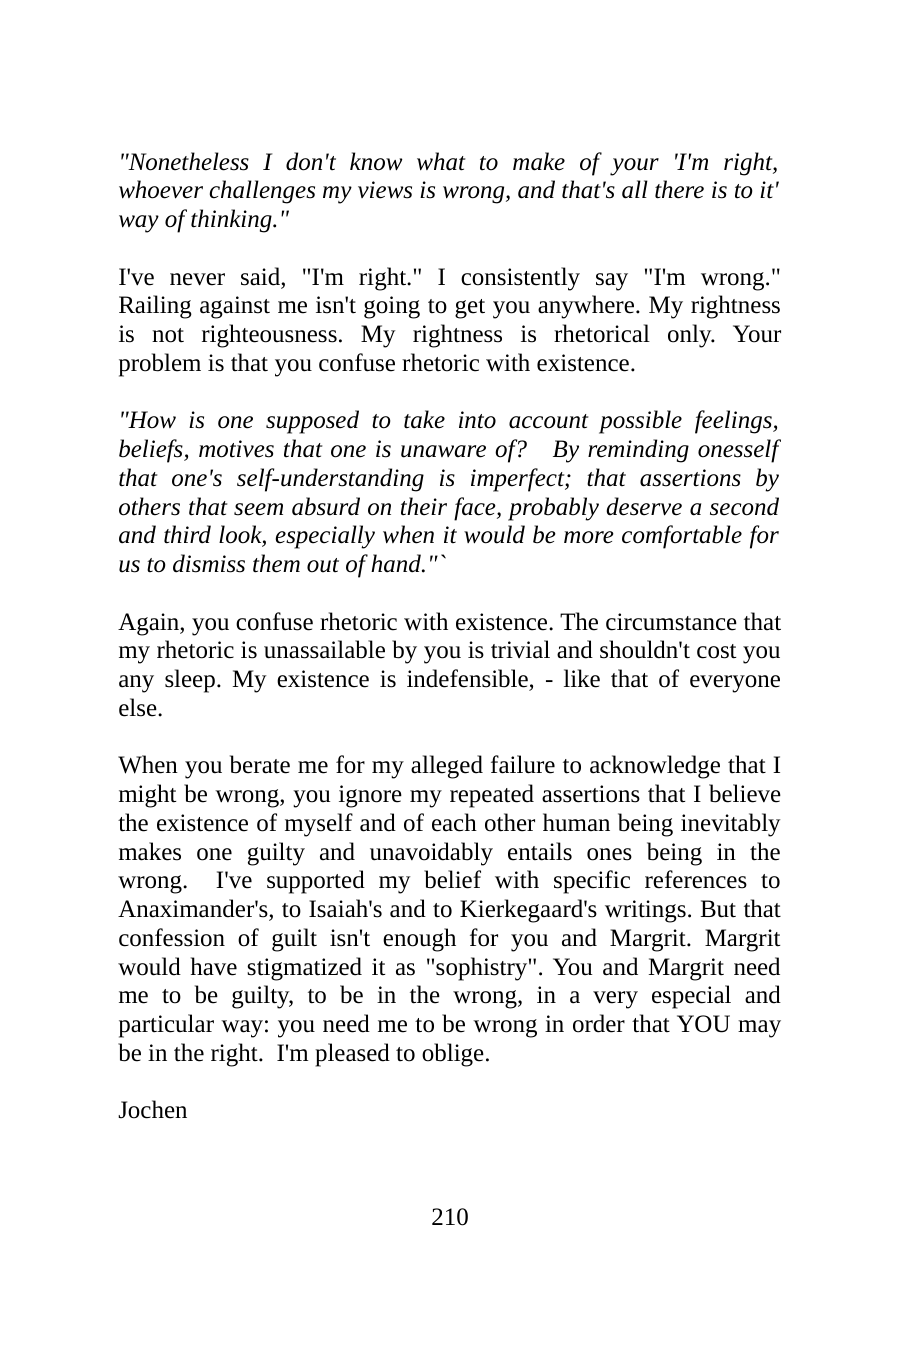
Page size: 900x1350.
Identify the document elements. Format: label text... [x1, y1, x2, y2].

text I've never said, "I'm right." I consistently say "I'm wrong." Railing against me isn't going to get you anywhere. My rightness is not righteousness. My rightness is rhetorical only. Your problem is that you confuse rhetoric with existence. [118, 262, 782, 377]
text Again, you confuse rhetoric with existence. The circumstance that my rhetoric is unassailable by you is trivial and shouldn't cost you any sleep. My existence is indefensible, - like that of everyone else. [118, 607, 782, 722]
text "How is one supposed to take into account possible feelings, beliefs, motives that one is unaware of? By reminding onesself that one's self-understanding is imperfect; that assertions by others that seem absurd on their face, probably deserve a second and third look, especially when it would be more comfortable for us to dismiss them out of hand."` [118, 406, 782, 578]
text When you berate me for my alleged failure to acknowledge that I might be wrong, you ignore my repeated assertions that I believe the existence of myself and of each other human being inevitably makes one guilty and unavoidably entails ones being in the wrong. I've supported my belief with specific references to Anaximander's, to Isaiah's and to Kierkegaard's writings. But that confession of guilt isn't enough for you and Margrit. Margrit would have stigmatized it as "sophistry". You and Margrit need me to be guilty, to be in the wrong, in a very especial and particular way: you need me to be wrong in order that YOU may be in the right. I'm pleased to oblige. [118, 751, 782, 1067]
text Jochen [118, 1096, 782, 1124]
text "Nonetheless I don't know what to make of your 'I'm right, whoever challenges my views is wrong, and that's all there is to it' way of thinking." [118, 147, 782, 233]
